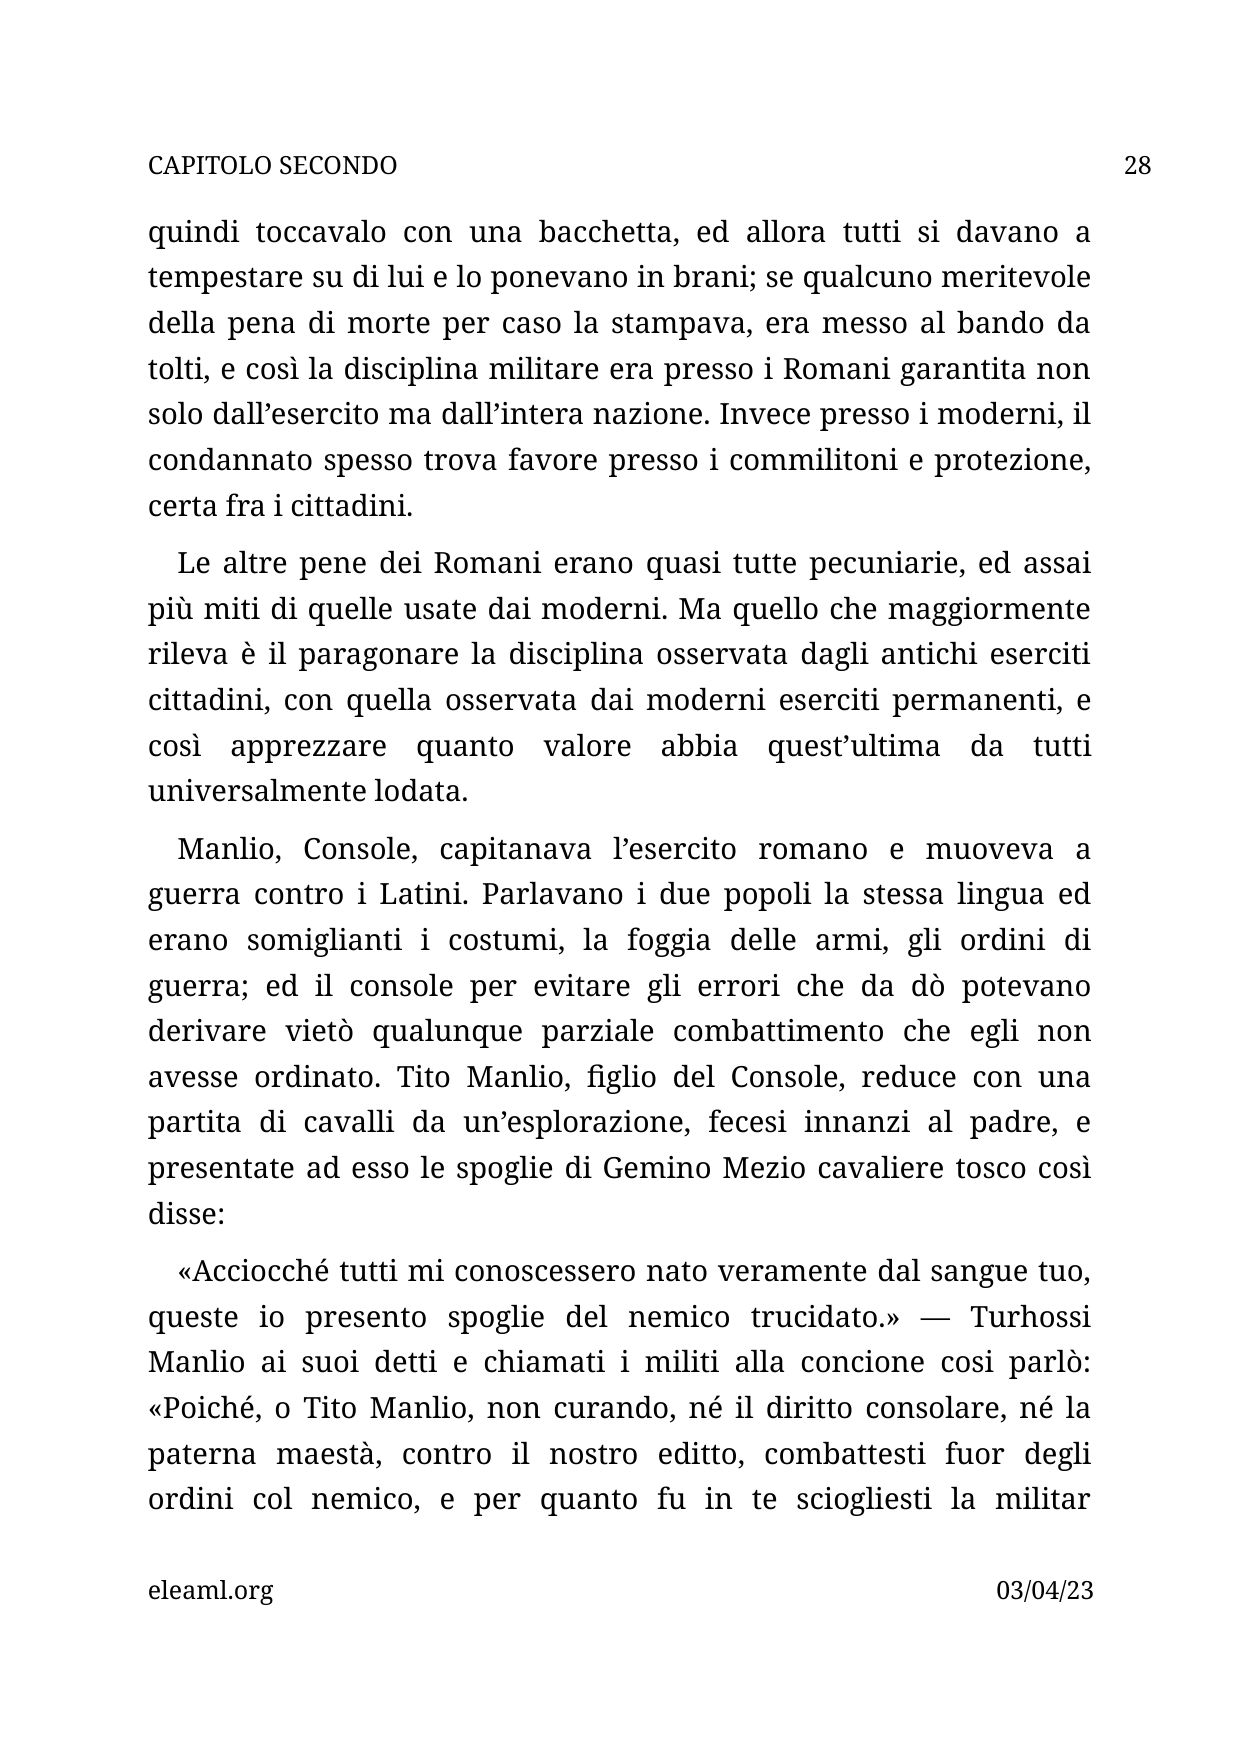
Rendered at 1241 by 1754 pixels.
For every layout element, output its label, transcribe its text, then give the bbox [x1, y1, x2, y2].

text quindi toccavalo con una bacchetta, ed allora tutti si davano a tempestare su di lui e lo ponevano in brani; se qualcuno meritevole della pena di morte per caso la stampava, era messo al bando da tolti, e così la disciplina militare era presso i Romani garantita non solo dall’esercito ma dall’intera nazione. Invece presso i moderni, il condannato spesso trova favore presso i commilitoni e protezione, certa fra i cittadini. [148, 211, 1093, 524]
text «Acciocché tutti mi conoscessero nato veramente dal sangue tuo, queste io presento spoglie del nemico trucidato.» — Turhossi Manlio ai suoi detti e chiamati i militi alla concione cosi parlò: «Poiché, o Tito Manlio, non curando, né il diritto consolare, né la paterna maestà, contro il nostro editto, combattesti fuor degli ordini col nemico, e per quanto fu in te sciogliesti la militar [148, 1251, 1093, 1518]
text Le altre pene dei Romani erano quasi tutte pecuniarie, ed assai più miti di quelle usate dai moderni. Ma quello che maggiormente rileva è il paragonare la disciplina osservata dagli antichi eserciti cittadini, con quella osservata dai moderni eserciti permanenti, e così apprezzare quanto valore abbia quest’ultima da tutti universalmente lodata. [148, 542, 1093, 810]
text Manlio, Console, capitanava l’esercito romano e muoveva a guerra contro i Latini. Parlavano i due popoli la stessa lingua ed erano somiglianti i costumi, la foggia delle armi, gli ordini di guerra; ed il console per evitare gli errori che da dò potevano derivare vietò qualunque parziale combattimento che egli non avesse ordinato. Tito Manlio, figlio del Console, reduce con una partita di cavalli da un’esplorazione, fecesi innanzi al padre, e presentate ad esso le spoglie di Gemino Mezio cavaliere tosco così disse: [148, 828, 1093, 1233]
